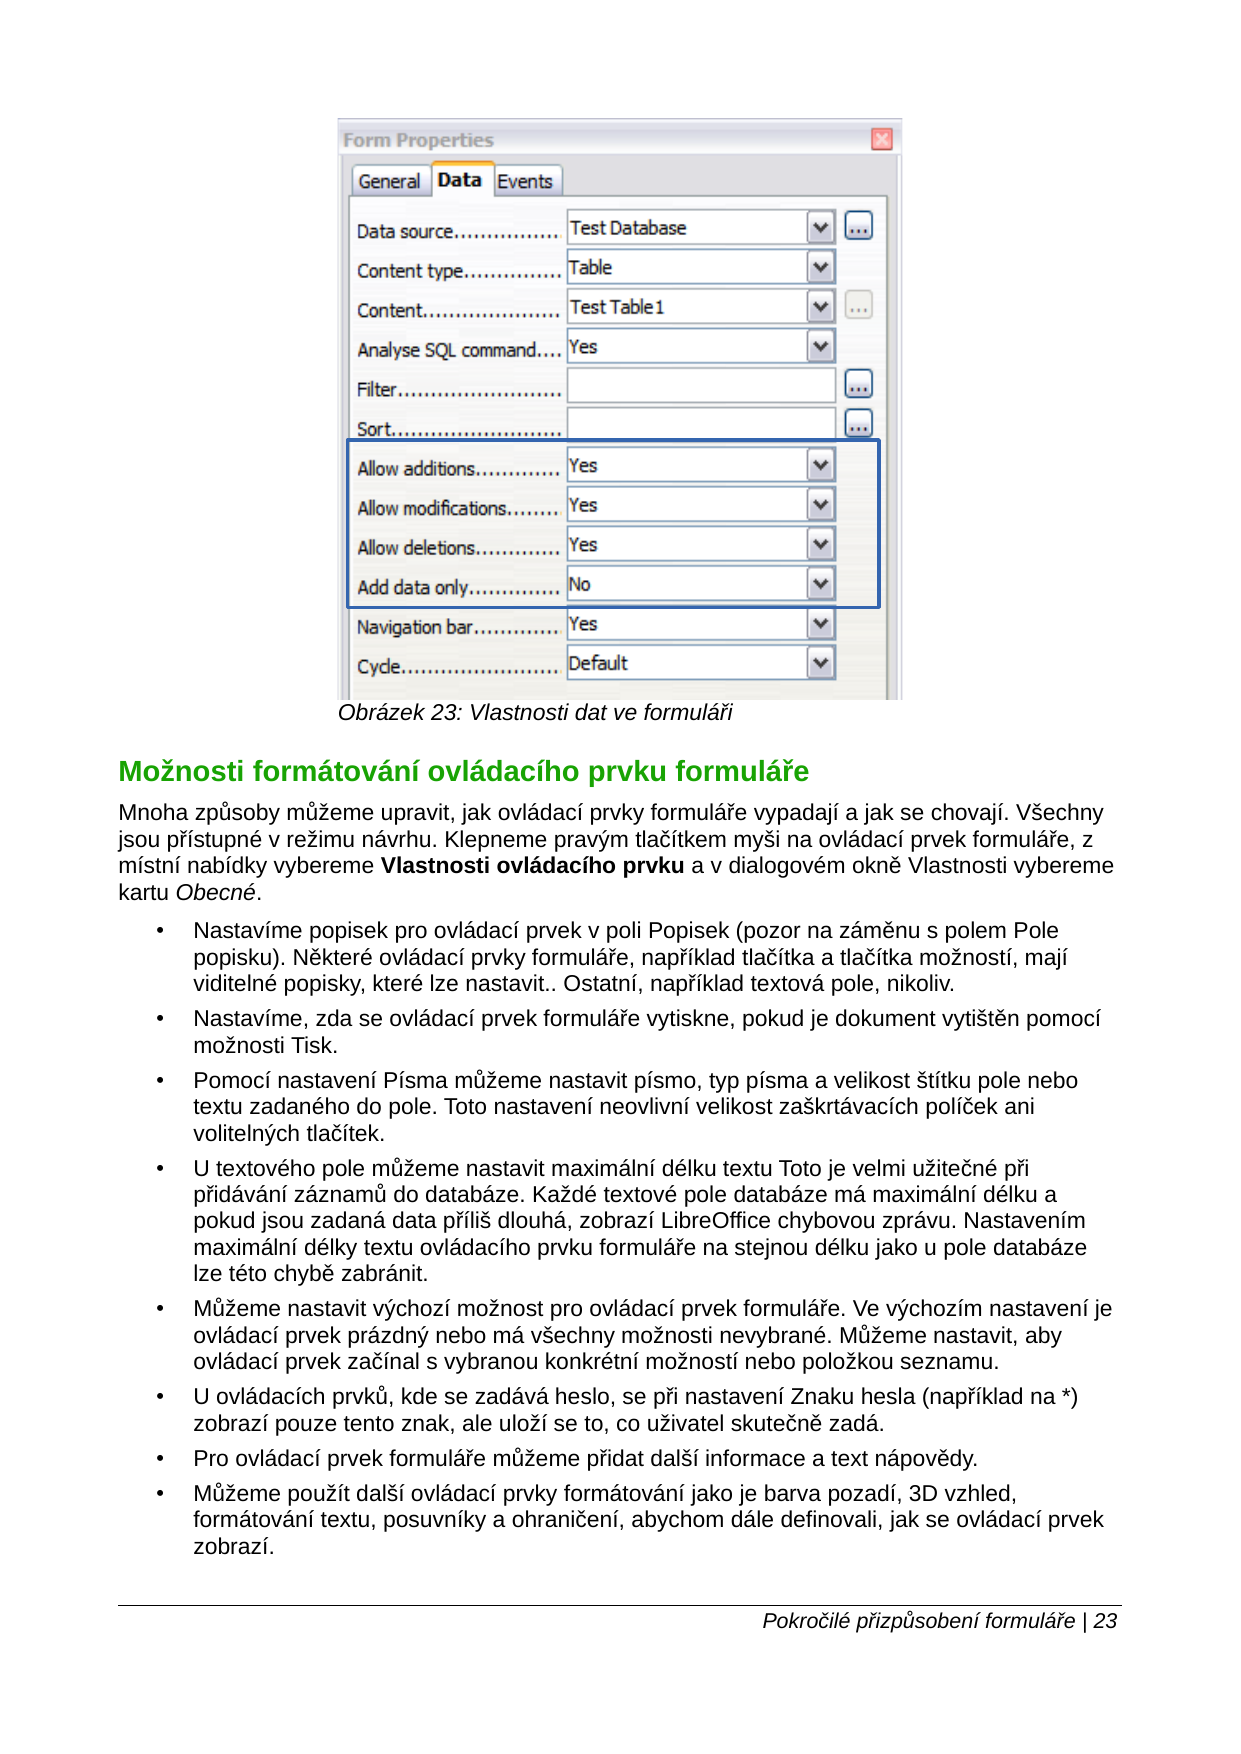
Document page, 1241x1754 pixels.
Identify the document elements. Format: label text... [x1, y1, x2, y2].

picture [337, 118, 903, 700]
list Pomocí nastavení Písma můžeme nastavit písmo, typ písma a velikost štítku pole nebo textu zadaného do pole. Toto nastavení neovlivní velikost zaškrtávacích políček ani volitelných tlačítek. [156, 1067, 1122, 1146]
list Pro ovládací prvek formuláře můžeme přidat další informace a text nápovědy. [156, 1445, 1122, 1471]
text Obrázek 23: Vlastnosti dat ve formuláři [338, 700, 902, 726]
list U ovládacích prvků, kde se zadává heslo, se při nastavení Znaku hesla (například na *) zobrazí pouze tento znak, ale uloží se to, co uživatel skutečně zadá. [156, 1383, 1122, 1436]
list U textového pole můžeme nastavit maximální délku textu Toto je velmi užitečné při přidávání záznamů do databáze. Každé textové pole databáze má maximální délku a pokud jsou zadaná data příliš dlouhá, zobrazí LibreOffice chybovou zprávu. Nastavením maximální délky textu ovládacího prvku formuláře na stejnou délku jako u pole databáze lze této chybě zabránit. [156, 1155, 1122, 1286]
list Můžeme nastavit výchozí možnost pro ovládací prvek formuláře. Ve výchozím nastavení je ovládací prvek prázdný nebo má všechny možnosti nevybrané. Můžeme nastavit, aby ovládací prvek začínal s vybranou konkrétní možností nebo položkou seznamu. [156, 1295, 1122, 1374]
list Můžeme použít další ovládací prvky formátování jako je barva pozadí, 3D vzhled, formátování textu, posuvníky a ohraničení, abychom dále definovali, jak se ovládací prvek zobrazí. [156, 1480, 1122, 1559]
list Nastavíme, zda se ovládací prvek formuláře vytiskne, pokud je dokument vytištěn pomocí možnosti Tisk. [156, 1005, 1122, 1058]
list Mnoha způsoby můžeme upravit, jak ovládací prvky formuláře vypadají a jak se chovají. Všechny jsou přístupné v režimu návrhu. Klepneme pravým tlačítkem myši na ovládací prvek formuláře, z místní nabídky vybereme Vlastnosti ovládacího prvku a v dialogovém okně Vlastnosti vybereme kartu Obecné. [118, 799, 1122, 905]
list Nastavíme popisek pro ovládací prvek v poli Popisek (pozor na záměnu s polem Pole popisku). Některé ovládací prvky formuláře, například tlačítka a tlačítka možností, mají viditelné popisky, které lze nastavit.. Ostatní, například textová pole, nikoliv. [156, 917, 1122, 996]
subtitle Možnosti formátování ovládacího prvku formuláře [118, 754, 1122, 788]
